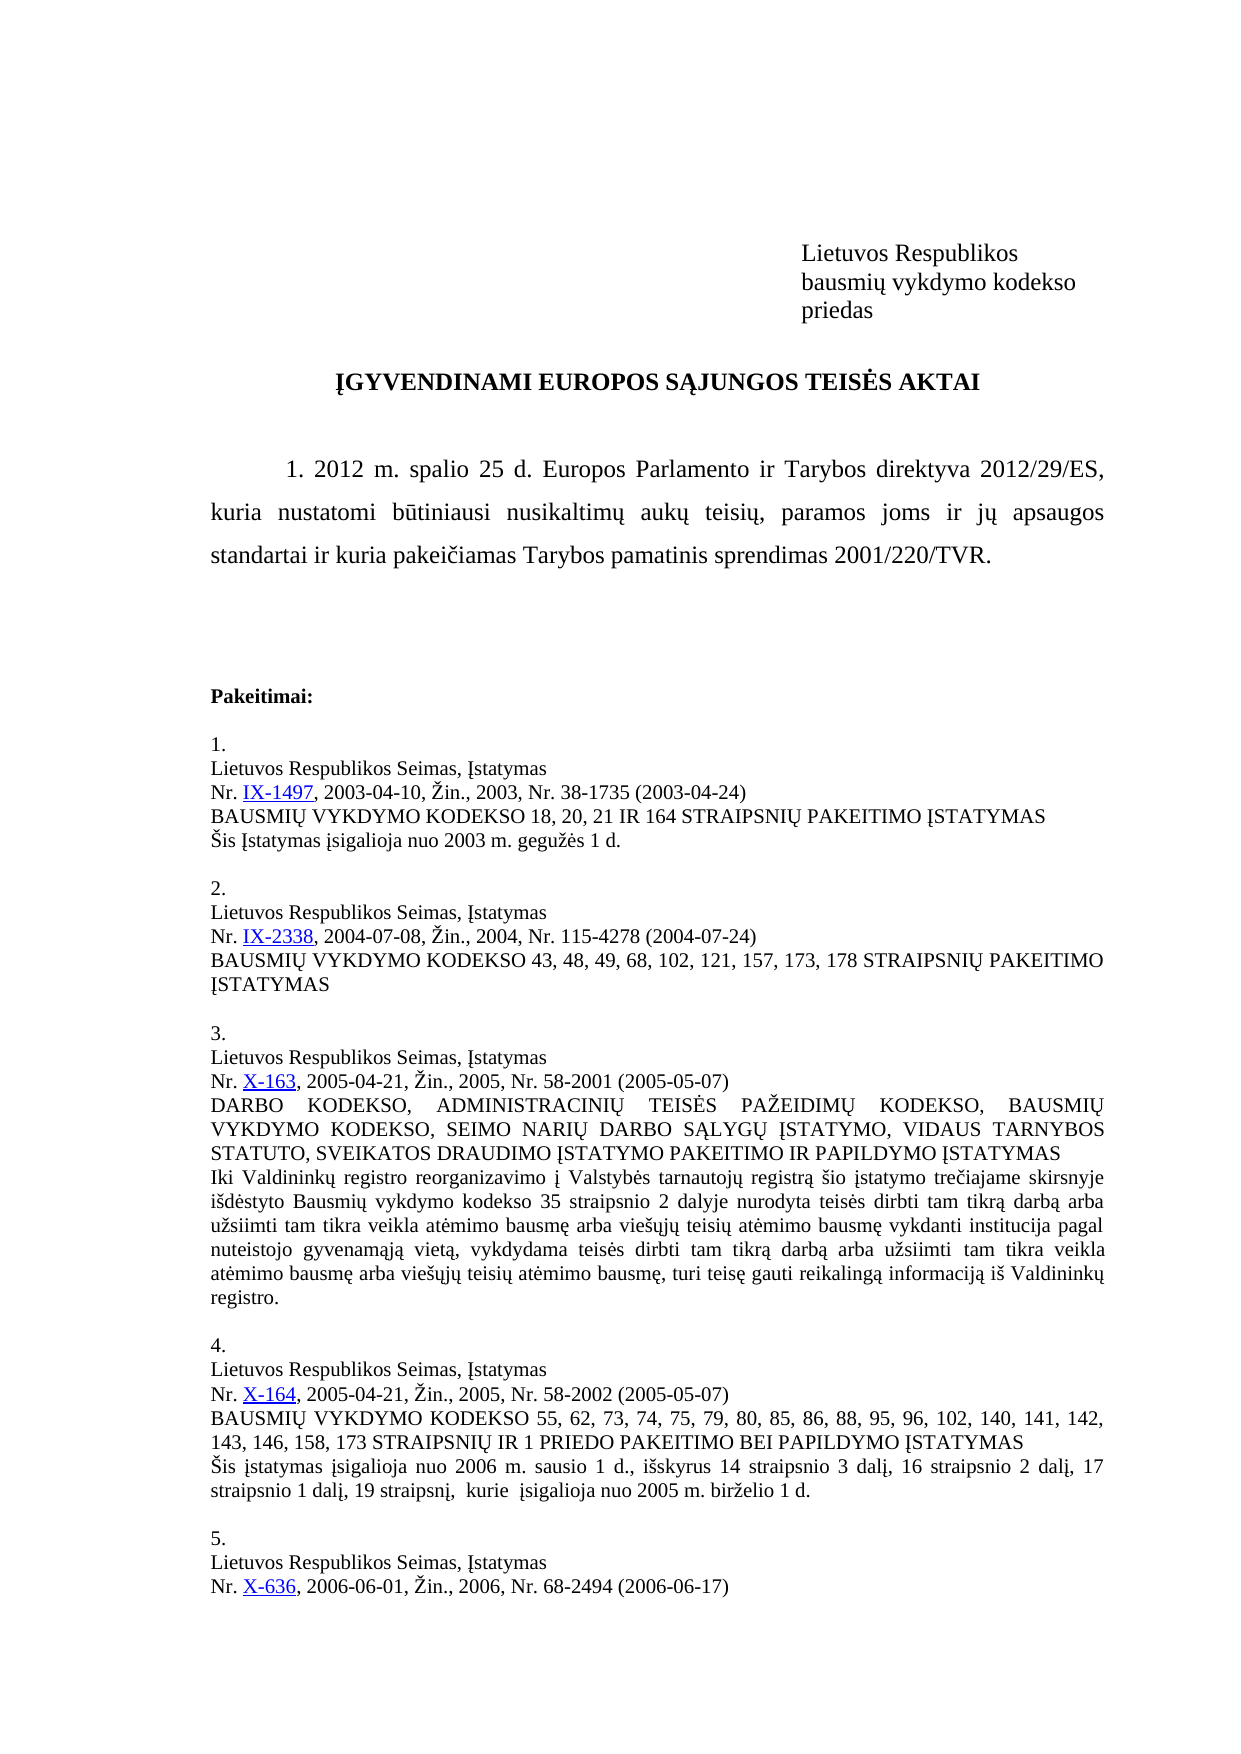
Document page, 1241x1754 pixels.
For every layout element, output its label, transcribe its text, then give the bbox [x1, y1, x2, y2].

text Pakeitimai: [210, 684, 1105, 708]
text 4. [210, 1333, 1105, 1357]
text Lietuvos Respublikos Seimas, Įstatymas [210, 1357, 1105, 1381]
text Lietuvos Respublikos Seimas, Įstatymas [210, 756, 1105, 780]
text ĮGYVENDINAMI EUROPOS SĄJUNGOS TEISĖS AKTAI [210, 367, 1105, 396]
text Lietuvos Respublikos Seimas, Įstatymas [210, 1044, 1105, 1069]
text DARBO KODEKSO, ADMINISTRACINIŲ TEISĖS PAŽEIDIMŲ KODEKSO, BAUSMIŲ VYKDYMO KODEKSO, SEIMO NARIŲ DARBO SĄLYGŲ ĮSTATYMO, VIDAUS TARNYBOS STATUTO, SVEIKATOS DRAUDIMO ĮSTATYMO PAKEITIMO IR PAPILDYMO ĮSTATYMAS [210, 1093, 1105, 1165]
text 1. 2012 m. spalio 25 d. Europos Parlamento ir Tarybos direktyva 2012/29/ES, kuria nustatomi būtiniausi nusikaltimų aukų teisių, paramos joms ir jų apsaugos standartai ir kuria pakeičiamas Tarybos pamatinis sprendimas 2001/220/TVR. [210, 454, 1105, 569]
text BAUSMIŲ VYKDYMO KODEKSO 43, 48, 49, 68, 102, 121, 157, 173, 178 STRAIPSNIŲ PAKEITIMO ĮSTATYMAS [210, 948, 1105, 996]
text BAUSMIŲ VYKDYMO KODEKSO 55, 62, 73, 74, 75, 79, 80, 85, 86, 88, 95, 96, 102, 140, 141, 142, 143, 146, 158, 173 STRAIPSNIŲ IR 1 PRIEDO PAKEITIMO BEI PAPILDYMO ĮSTATYMAS [210, 1406, 1105, 1454]
text Nr. IX-2338, 2004-07-08, Žin., 2004, Nr. 115-4278 (2004-07-24) [210, 924, 1105, 948]
text bausmių vykdymo kodekso [210, 267, 1105, 296]
text BAUSMIŲ VYKDYMO KODEKSO 18, 20, 21 IR 164 STRAIPSNIŲ PAKEITIMO ĮSTATYMAS [210, 804, 1105, 828]
text 1. [210, 732, 1105, 756]
text 2. [210, 876, 1105, 900]
text Lietuvos Respublikos Seimas, Įstatymas [210, 1550, 1105, 1574]
text Lietuvos Respublikos Seimas, Įstatymas [210, 900, 1105, 924]
text 3. [210, 1021, 1105, 1044]
text Iki Valdininkų registro reorganizavimo į Valstybės tarnautojų registrą šio įstatymo trečiajame skirsnyje išdėstyto Bausmių vykdymo kodekso 35 straipsnio 2 dalyje nurodyta teisės dirbti tam tikrą darbą arba užsiimti tam tikra veikla atėmimo bausmę arba viešųjų teisių atėmimo bausmę vykdanti institucija pagal nuteistojo gyvenamąją vietą, vykdydama teisės dirbti tam tikrą darbą arba užsiimti tam tikra veikla atėmimo bausmę arba viešųjų teisių atėmimo bausmę, turi teisę gauti reikalingą informaciją iš Valdininkų registro. [210, 1165, 1105, 1309]
text Nr. X-164, 2005-04-21, Žin., 2005, Nr. 58-2002 (2005-05-07) [210, 1381, 1105, 1406]
text Nr. IX-1497, 2003-04-10, Žin., 2003, Nr. 38-1735 (2003-04-24) [210, 780, 1105, 804]
text Nr. X-163, 2005-04-21, Žin., 2005, Nr. 58-2001 (2005-05-07) [210, 1069, 1105, 1093]
text Šis įstatymas įsigalioja nuo 2006 m. sausio 1 d., išskyrus 14 straipsnio 3 dalį, 16 straipsnio 2 dalį, 17 straipsnio 1 dalį, 19 straipsnį, kurie įsigalioja nuo 2005 m. birželio 1 d. [210, 1454, 1105, 1502]
text 5. [210, 1526, 1105, 1550]
text Šis Įstatymas įsigalioja nuo 2003 m. gegužės 1 d. [210, 828, 1105, 852]
text Lietuvos Respublikos [210, 238, 1105, 267]
text Nr. X-636, 2006-06-01, Žin., 2006, Nr. 68-2494 (2006-06-17) [210, 1574, 1105, 1598]
text priedas [210, 296, 1105, 324]
